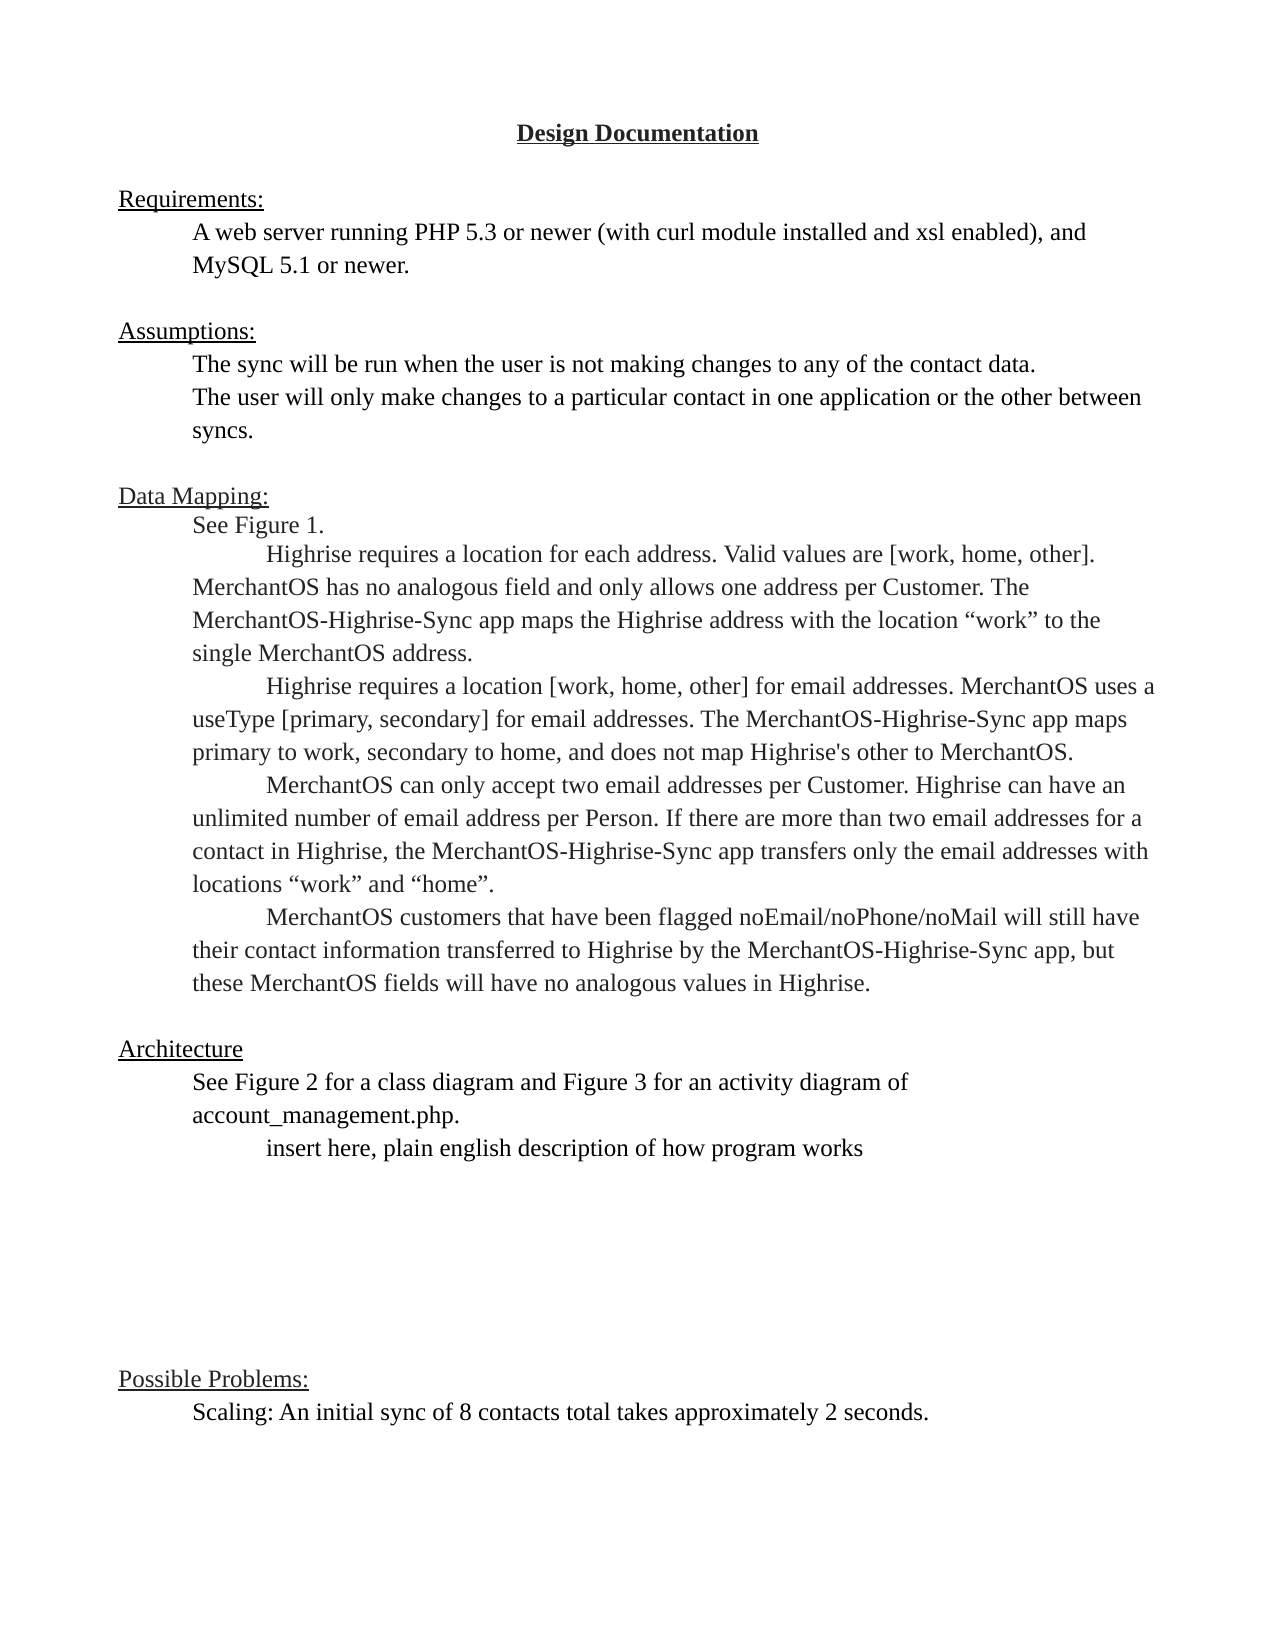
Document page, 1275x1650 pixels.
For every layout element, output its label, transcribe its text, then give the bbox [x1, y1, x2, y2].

text Data Mapping: [118, 481, 1157, 510]
text Scaling: An initial sync of 8 contacts total takes approximately 2 seconds. [118, 1397, 1157, 1426]
text A web server running PHP 5.3 or newer (with curl module installed and xsl enabled), and MySQL 5.1 or newer. [192, 217, 1157, 279]
text Highrise requires a location [work, home, other] for email addresses. MerchantOS uses a useType [primary, secondary] for email addresses. The MerchantOS-Highrise-Sync app maps primary to work, secondary to home, and does not map Highrise's other to MerchantOS. [192, 671, 1157, 766]
text See Figure 2 for a class diagram and Figure 3 for an activity diagram of account_management.php. [192, 1067, 1157, 1129]
text Design Documentation [118, 118, 1157, 147]
text Assumptions: [118, 316, 1157, 345]
text MerchantOS can only accept two email addresses per Customer. Highrise can have an unlimited number of email address per Person. If there are more than two email addresses for a contact in Highrise, the MerchantOS-Highrise-Sync app transfers only the email addresses with locations “work” and “home”. [192, 770, 1157, 898]
text See Figure 1. [192, 510, 1157, 539]
text The sync will be run when the user is not making changes to any of the contact data. [192, 349, 1157, 378]
text The user will only make changes to a particular contact in one application or the other between syncs. [192, 382, 1157, 444]
text insert here, plain english description of how program works [192, 1133, 1157, 1162]
text Possible Problems: [118, 1364, 1157, 1393]
text MerchantOS customers that have been flagged noEmail/noPhone/noMail will still have their contact information transferred to Highrise by the MerchantOS-Highrise-Sync app, but these MerchantOS fields will have no analogous values in Highrise. [192, 902, 1157, 997]
text Highrise requires a location for each address. Valid values are [work, home, other]. MerchantOS has no analogous field and only allows one address per Customer. The MerchantOS-Highrise-Sync app maps the Highrise address with the location “work” to the single MerchantOS address. [192, 539, 1157, 667]
text Architecture [118, 1034, 1157, 1063]
text Requirements: [118, 184, 1157, 213]
